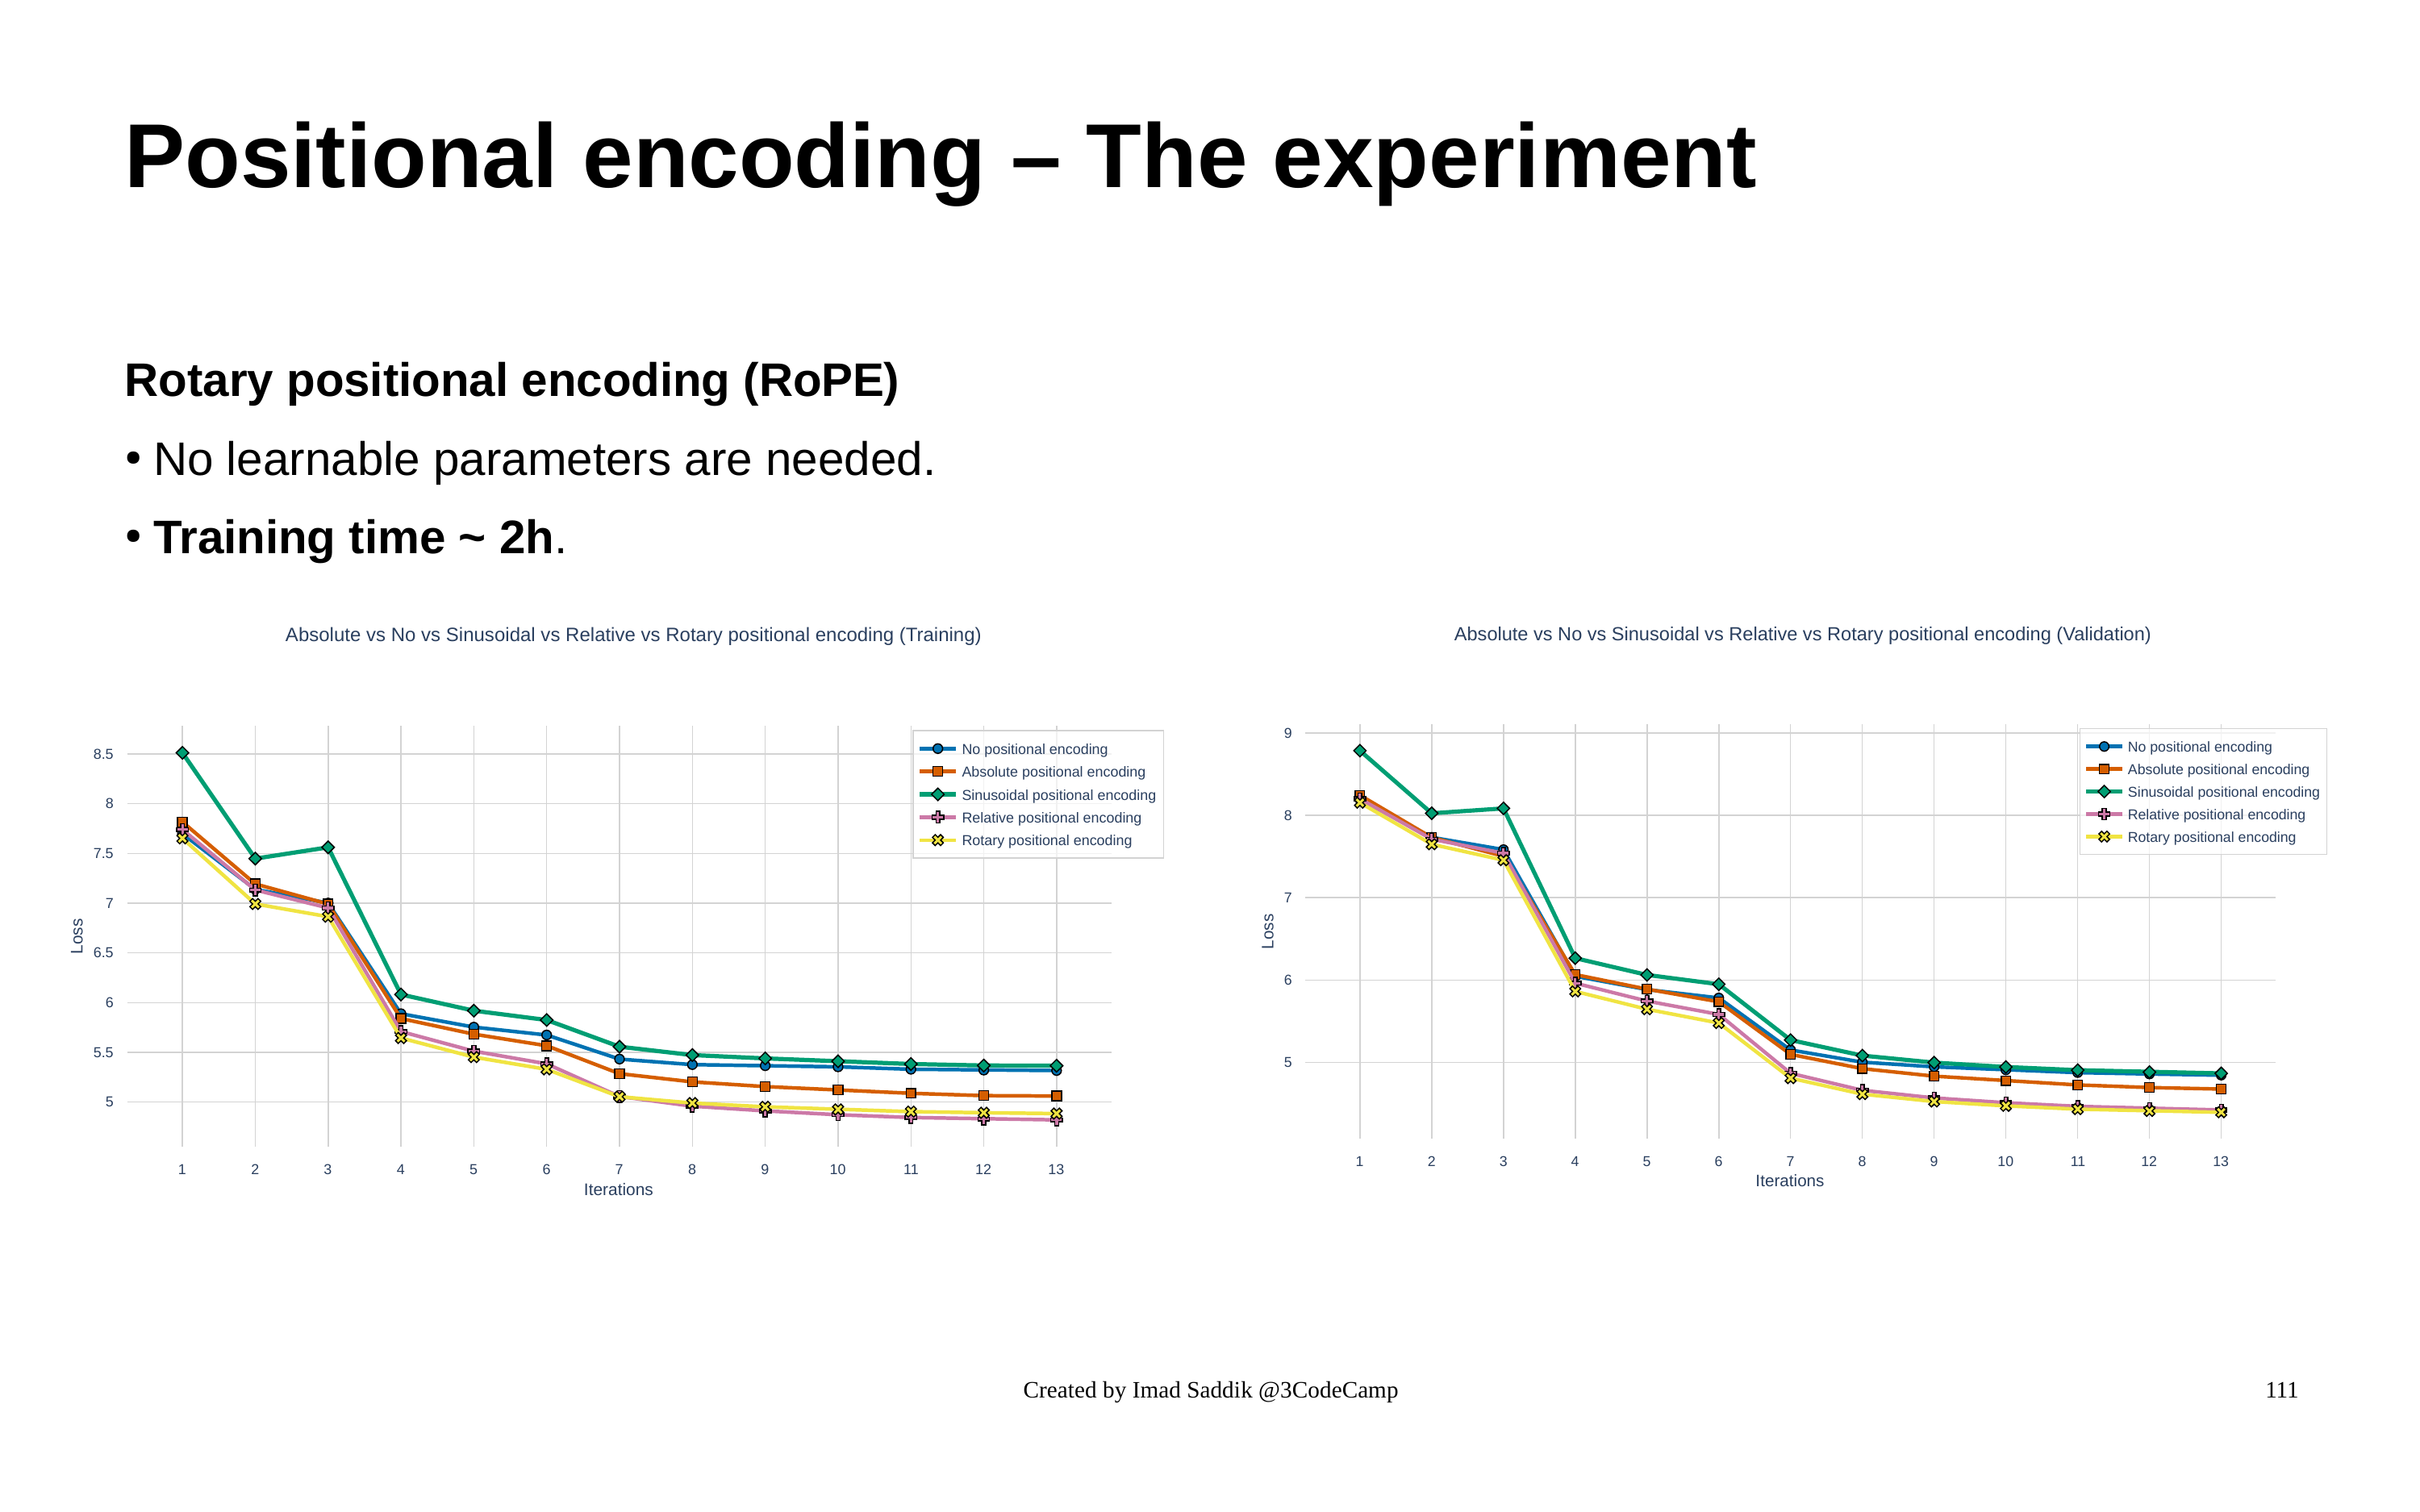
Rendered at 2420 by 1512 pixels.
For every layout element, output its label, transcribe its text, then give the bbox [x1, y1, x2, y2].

picture [30, 605, 2398, 1210]
text_box Rotary positional encoding (RoPE) No learnable parameters are needed. Training time ~ 2h. [112, 322, 2058, 575]
text_box Positional encoding – The experiment [112, 61, 2118, 251]
